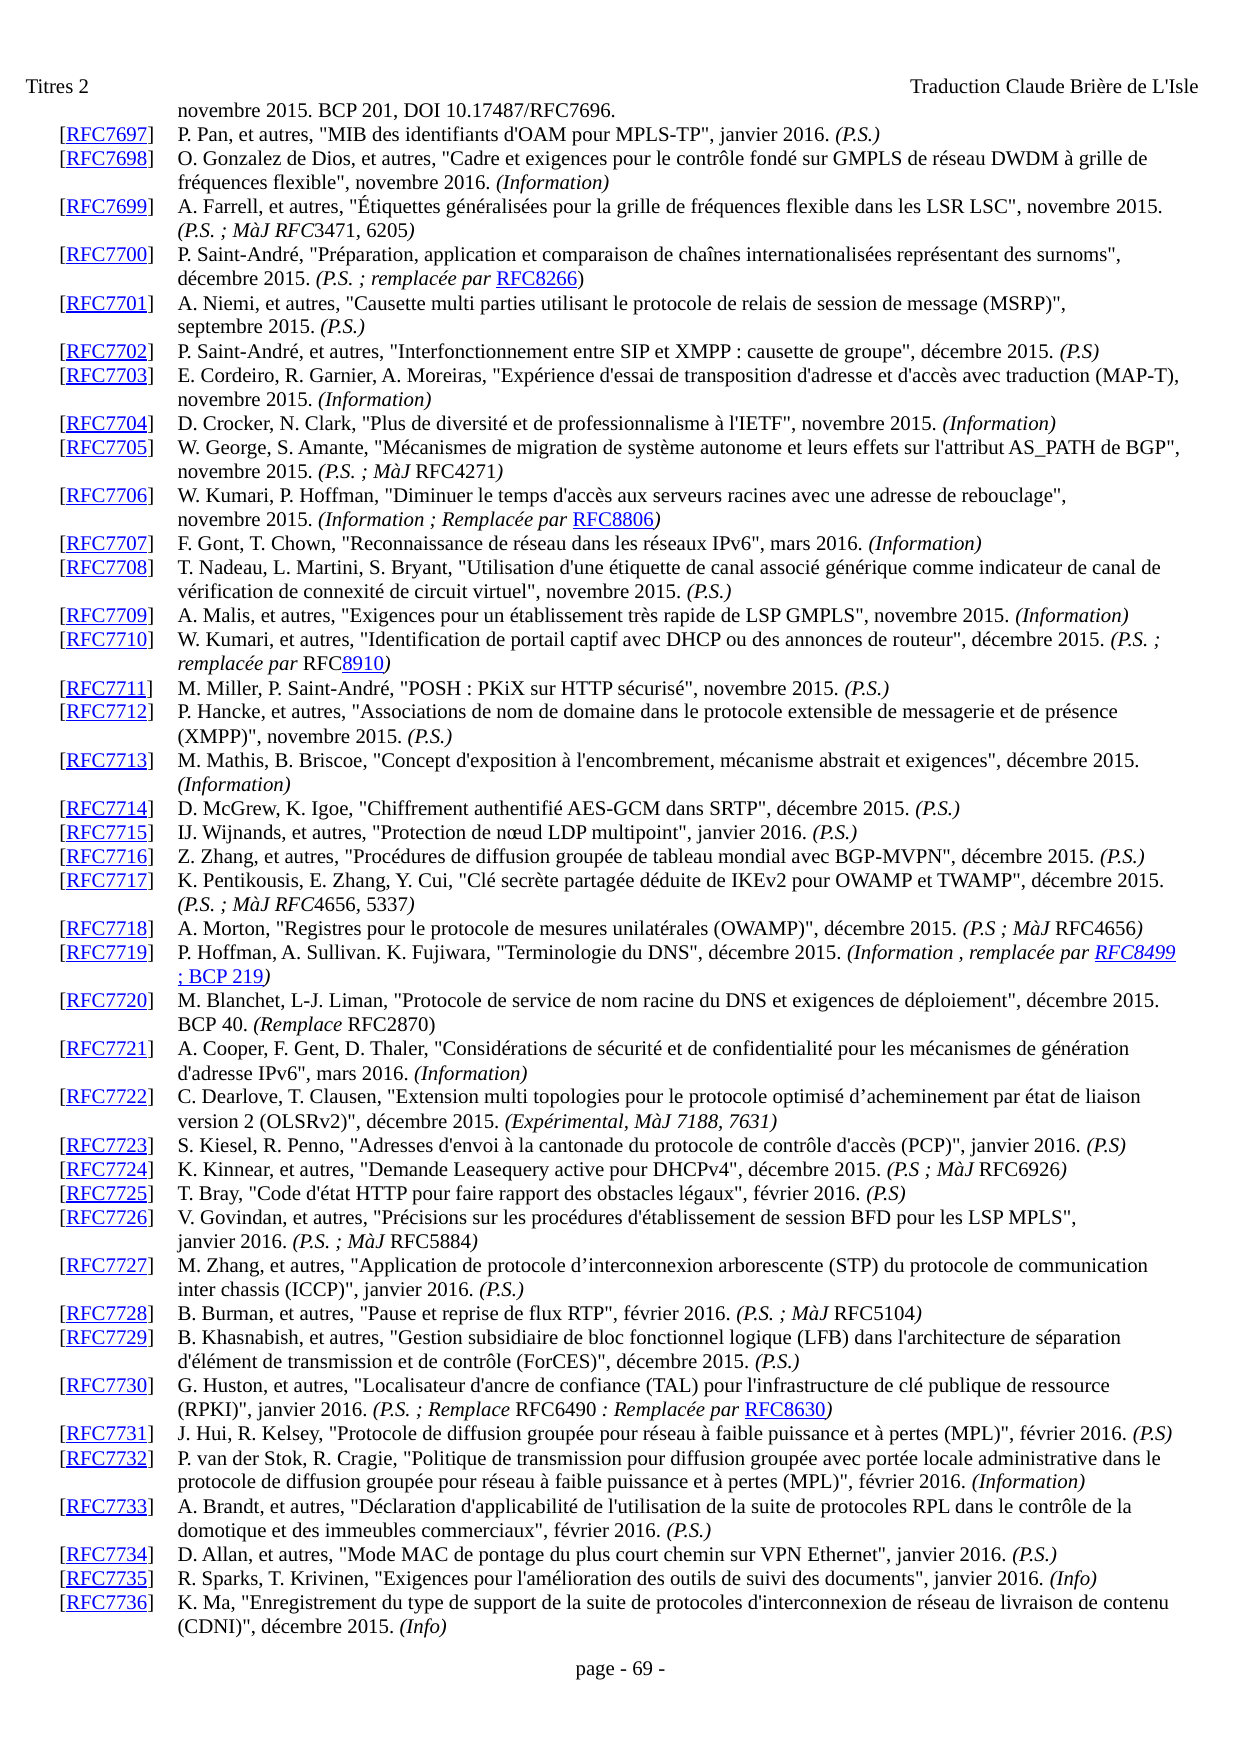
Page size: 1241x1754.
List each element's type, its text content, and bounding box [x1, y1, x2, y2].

text [RFC7736] K. Ma, "Enregistrement du type de support de la suite de protocoles d'interconnexion de réseau de livraison de contenu (CDNI)", décembre 2015. (Info) [59, 1590, 1181, 1638]
text [RFC7725] T. Bray, "Code d'état HTTP pour faire rapport des obstacles légaux", février 2016. (P.S) [59, 1181, 1181, 1205]
text [RFC7702] P. Saint-André, et autres, "Interfonctionnement entre SIP et XMPP : causette de groupe", décembre 2015. (P.S) [59, 338, 1181, 363]
text [RFC7717] K. Pentikousis, E. Zhang, Y. Cui, "Clé secrète partagée déduite de IKEv2 pour OWAMP et TWAMP", décembre 2015. (P.S. ; MàJ RFC4656, 5337) [59, 868, 1181, 916]
text [RFC7703] E. Cordeiro, R. Garnier, A. Moreiras, "Expérience d'essai de transposition d'adresse et d'accès avec traduction (MAP-T), novembre 2015. (Information) [59, 363, 1181, 411]
text [RFC7705] W. George, S. Amante, "Mécanismes de migration de système autonome et leurs effets sur l'attribut AS_PATH de BGP", novembre 2015. (P.S. ; MàJ RFC4271) [59, 435, 1181, 483]
text [RFC7707] F. Gont, T. Chown, "Reconnaissance de réseau dans les réseaux IPv6", mars 2016. (Information) [59, 531, 1181, 555]
text [RFC7729] B. Khasnabish, et autres, "Gestion subsidiaire de bloc fonctionnel logique (LFB) dans l'architecture de séparation d'élément de transmission et de contrôle (ForCES)", décembre 2015. (P.S.) [59, 1325, 1181, 1373]
text [RFC7721] A. Cooper, F. Gent, D. Thaler, "Considérations de sécurité et de confidentialité pour les mécanismes de génération d'adresse IPv6", mars 2016. (Information) [59, 1036, 1181, 1084]
text [RFC7704] D. Crocker, N. Clark, "Plus de diversité et de professionnalisme à l'IETF", novembre 2015. (Information) [59, 411, 1181, 435]
text [RFC7726] V. Govindan, et autres, "Précisions sur les procédures d'établissement de session BFD pour les LSP MPLS", janvier 2016. (P.S. ; MàJ RFC5884) [59, 1205, 1181, 1253]
text [RFC7724] K. Kinnear, et autres, "Demande Leasequery active pour DHCPv4", décembre 2015. (P.S ; MàJ RFC6926) [59, 1157, 1181, 1181]
text [RFC7711] M. Miller, P. Saint-André, "POSH : PKiX sur HTTP sécurisé", novembre 2015. (P.S.) [59, 675, 1181, 699]
text [RFC7728] B. Burman, et autres, "Pause et reprise de flux RTP", février 2016. (P.S. ; MàJ RFC5104) [59, 1301, 1181, 1325]
text [RFC7716] Z. Zhang, et autres, "Procédures de diffusion groupée de tableau mondial avec BGP-MVPN", décembre 2015. (P.S.) [59, 844, 1181, 868]
text [RFC7714] D. McGrew, K. Igoe, "Chiffrement authentifié AES-GCM dans SRTP", décembre 2015. (P.S.) [59, 796, 1181, 820]
text [RFC7723] S. Kiesel, R. Penno, "Adresses d'envoi à la cantonade du protocole de contrôle d'accès (PCP)", janvier 2016. (P.S) [59, 1133, 1181, 1157]
text [RFC7710] W. Kumari, et autres, "Identification de portail captif avec DHCP ou des annonces de routeur", décembre 2015. (P.S. ; remplacée par RFC8910) [59, 627, 1181, 675]
text [RFC7706] W. Kumari, P. Hoffman, "Diminuer le temps d'accès aux serveurs racines avec une adresse de rebouclage", novembre 2015. (Information ; Remplacée par RFC8806) [59, 483, 1181, 531]
text [RFC7734] D. Allan, et autres, "Mode MAC de pontage du plus court chemin sur VPN Ethernet", janvier 2016. (P.S.) [59, 1542, 1181, 1566]
text [RFC7735] R. Sparks, T. Krivinen, "Exigences pour l'amélioration des outils de suivi des documents", janvier 2016. (Info) [59, 1566, 1181, 1590]
text [RFC7701] A. Niemi, et autres, "Causette multi parties utilisant le protocole de relais de session de message (MSRP)", septembre 2015. (P.S.) [59, 290, 1181, 338]
text [RFC7730] G. Huston, et autres, "Localisateur d'ancre de confiance (TAL) pour l'infrastructure de clé publique de ressource (RPKI)", janvier 2016. (P.S. ; Remplace RFC6490 : Remplacée par RFC8630) [59, 1373, 1181, 1421]
text [RFC7732] P. van der Stok, R. Cragie, "Politique de transmission pour diffusion groupée avec portée locale administrative dans le protocole de diffusion groupée pour réseau à faible puissance et à pertes (MPL)", février 2016. (Information) [59, 1445, 1181, 1493]
text novembre 2015. BCP 201, DOI 10.17487/RFC7696. [59, 98, 1181, 122]
text [RFC7719] P. Hoffman, A. Sullivan. K. Fujiwara, "Terminologie du DNS", décembre 2015. (Information , remplacée par RFC8499 ; BCP 219) [59, 940, 1181, 988]
text [RFC7722] C. Dearlove, T. Clausen, "Extension multi topologies pour le protocole optimisé d’acheminement par état de liaison version 2 (OLSRv2)", décembre 2015. (Expérimental, MàJ 7188, 7631) [59, 1084, 1181, 1133]
text [RFC7731] J. Hui, R. Kelsey, "Protocole de diffusion groupée pour réseau à faible puissance et à pertes (MPL)", février 2016. (P.S) [59, 1421, 1181, 1445]
text [RFC7733] A. Brandt, et autres, "Déclaration d'applicabilité de l'utilisation de la suite de protocoles RPL dans le contrôle de la domotique et des immeubles commerciaux", février 2016. (P.S.) [59, 1493, 1181, 1542]
text [RFC7727] M. Zhang, et autres, "Application de protocole d’interconnexion arborescente (STP) du protocole de communication inter chassis (ICCP)", janvier 2016. (P.S.) [59, 1253, 1181, 1301]
text [RFC7698] O. Gonzalez de Dios, et autres, "Cadre et exigences pour le contrôle fondé sur GMPLS de réseau DWDM à grille de fréquences flexible", novembre 2016. (Information) [59, 146, 1181, 194]
text [RFC7700] P. Saint-André, "Préparation, application et comparaison de chaînes internationalisées représentant des surnoms", décembre 2015. (P.S. ; remplacée par RFC8266) [59, 242, 1181, 290]
text [RFC7697] P. Pan, et autres, "MIB des identifiants d'OAM pour MPLS-TP", janvier 2016. (P.S.) [59, 122, 1181, 146]
text [RFC7709] A. Malis, et autres, "Exigences pour un établissement très rapide de LSP GMPLS", novembre 2015. (Information) [59, 603, 1181, 627]
text [RFC7720] M. Blanchet, L-J. Liman, "Protocole de service de nom racine du DNS et exigences de déploiement", décembre 2015. BCP 40. (Remplace RFC2870) [59, 988, 1181, 1036]
text [RFC7713] M. Mathis, B. Briscoe, "Concept d'exposition à l'encombrement, mécanisme abstrait et exigences", décembre 2015. (Information) [59, 748, 1181, 796]
text [RFC7715] IJ. Wijnands, et autres, "Protection de nœud LDP multipoint", janvier 2016. (P.S.) [59, 820, 1181, 844]
text [RFC7699] A. Farrell, et autres, "Étiquettes généralisées pour la grille de fréquences flexible dans les LSR LSC", novembre 2015. (P.S. ; MàJ RFC3471, 6205) [59, 194, 1181, 242]
text [RFC7718] A. Morton, "Registres pour le protocole de mesures unilatérales (OWAMP)", décembre 2015. (P.S ; MàJ RFC4656) [59, 916, 1181, 940]
text [RFC7708] T. Nadeau, L. Martini, S. Bryant, "Utilisation d'une étiquette de canal associé générique comme indicateur de canal de vérification de connexité de circuit virtuel", novembre 2015. (P.S.) [59, 555, 1181, 603]
text [RFC7712] P. Hancke, et autres, "Associations de nom de domaine dans le protocole extensible de messagerie et de présence (XMPP)", novembre 2015. (P.S.) [59, 699, 1181, 748]
